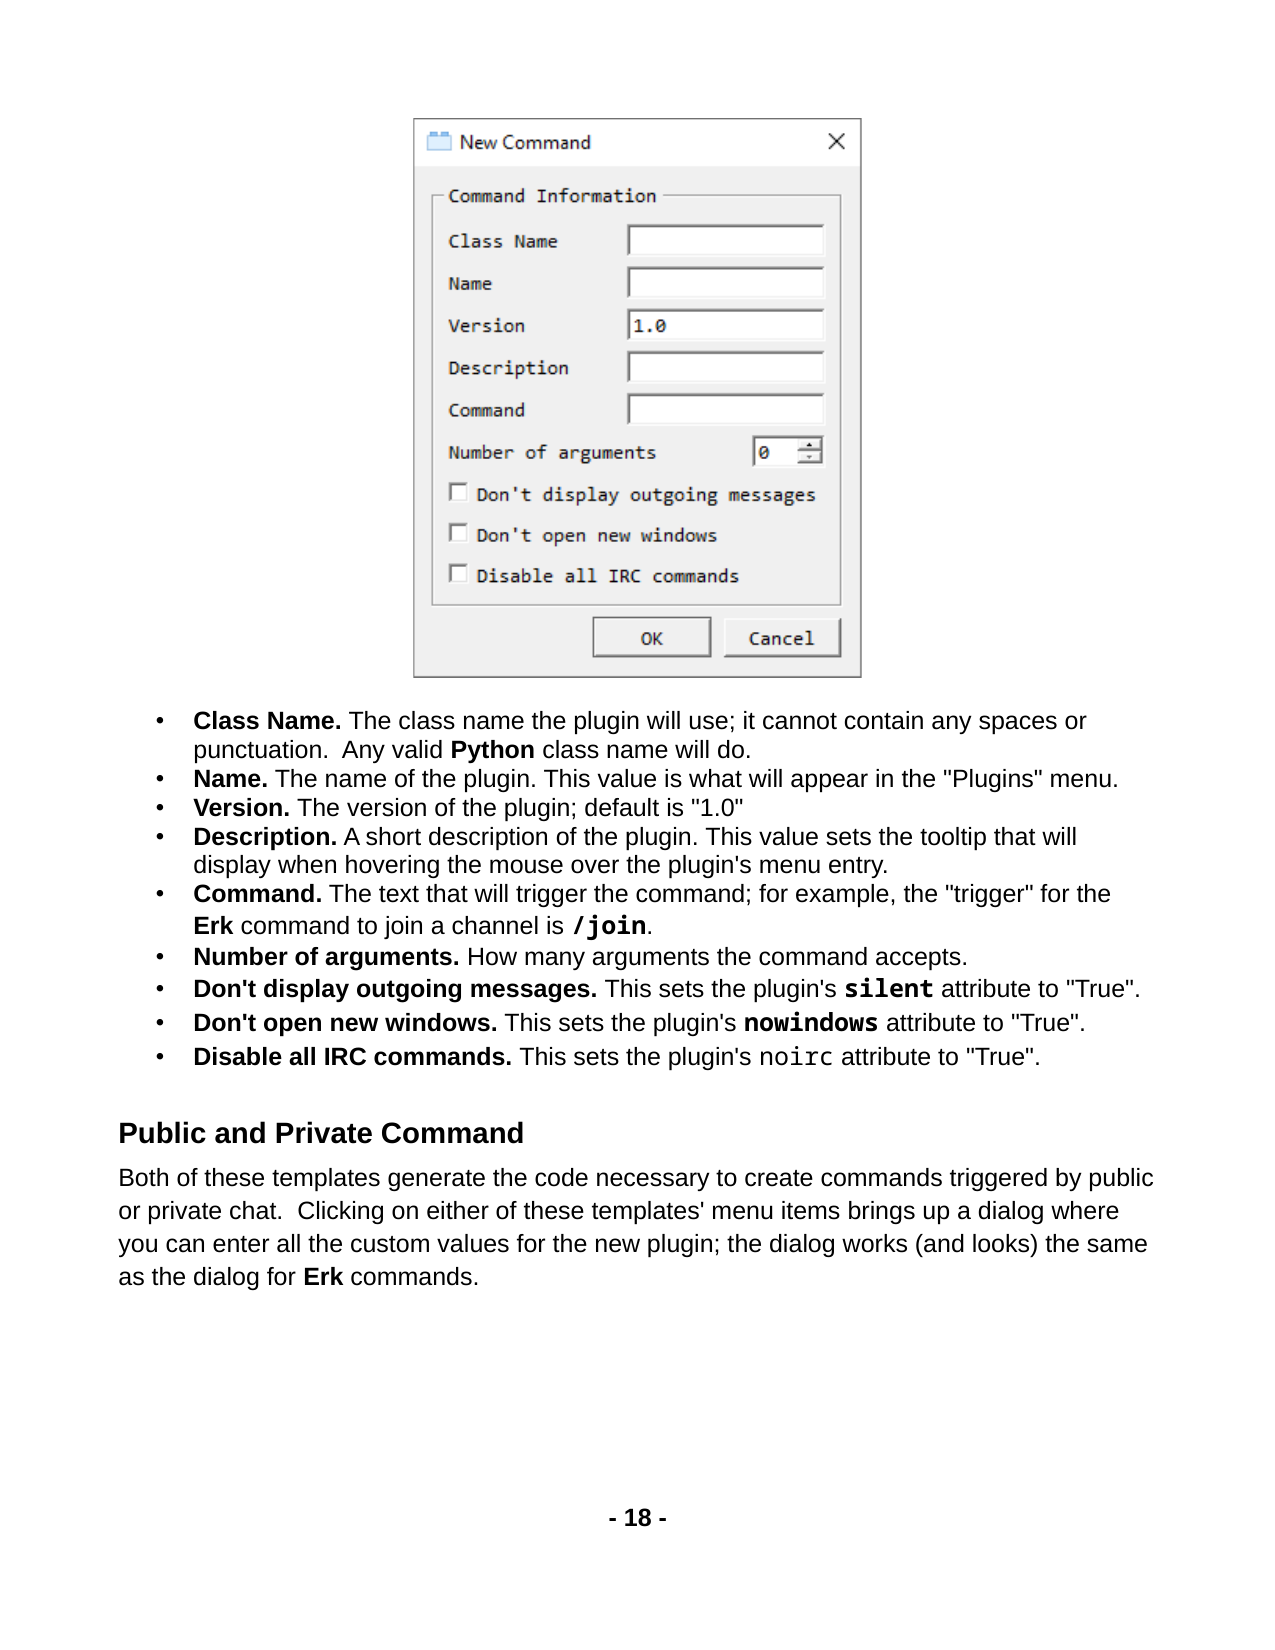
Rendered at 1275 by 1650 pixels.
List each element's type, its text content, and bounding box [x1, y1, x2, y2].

list Disable all IRC commands. This sets the plugin's noirc attribute to "True". [156, 1039, 1157, 1073]
list Version. The version of the plugin; default is "1.0" [156, 793, 1157, 822]
subtitle Public and Private Command [118, 1116, 1157, 1150]
picture [413, 118, 862, 678]
text Both of these templates generate the code necessary to create commands triggered by public or private chat. Clicking on either of these templates' menu items brings up a dialog where you can enter all the custom values for the new plugin; the dialog works (and looks) the same as the dialog for Erk commands. [118, 1163, 1157, 1291]
list Name. The name of the plugin. This value is what will appear in the "Plugins" menu. [156, 764, 1157, 793]
list Don't open new windows. This sets the plugin's nowindows attribute to "True". [156, 1005, 1157, 1039]
list Class Name. The class name the plugin will use; it cannot contain any spaces or punctuation. Any valid Python class name will do. [156, 706, 1157, 764]
list Number of arguments. How many arguments the command accepts. [156, 942, 1157, 971]
list Command. The text that will trigger the command; for example, the "trigger" for the Erk command to join a channel is /join. [156, 879, 1157, 942]
list Description. A short description of the plugin. This value sets the tooltip that will display when hovering the mouse over the plugin's menu entry. [156, 822, 1157, 879]
list Don't display outgoing messages. This sets the plugin's silent attribute to "True". [156, 971, 1157, 1005]
